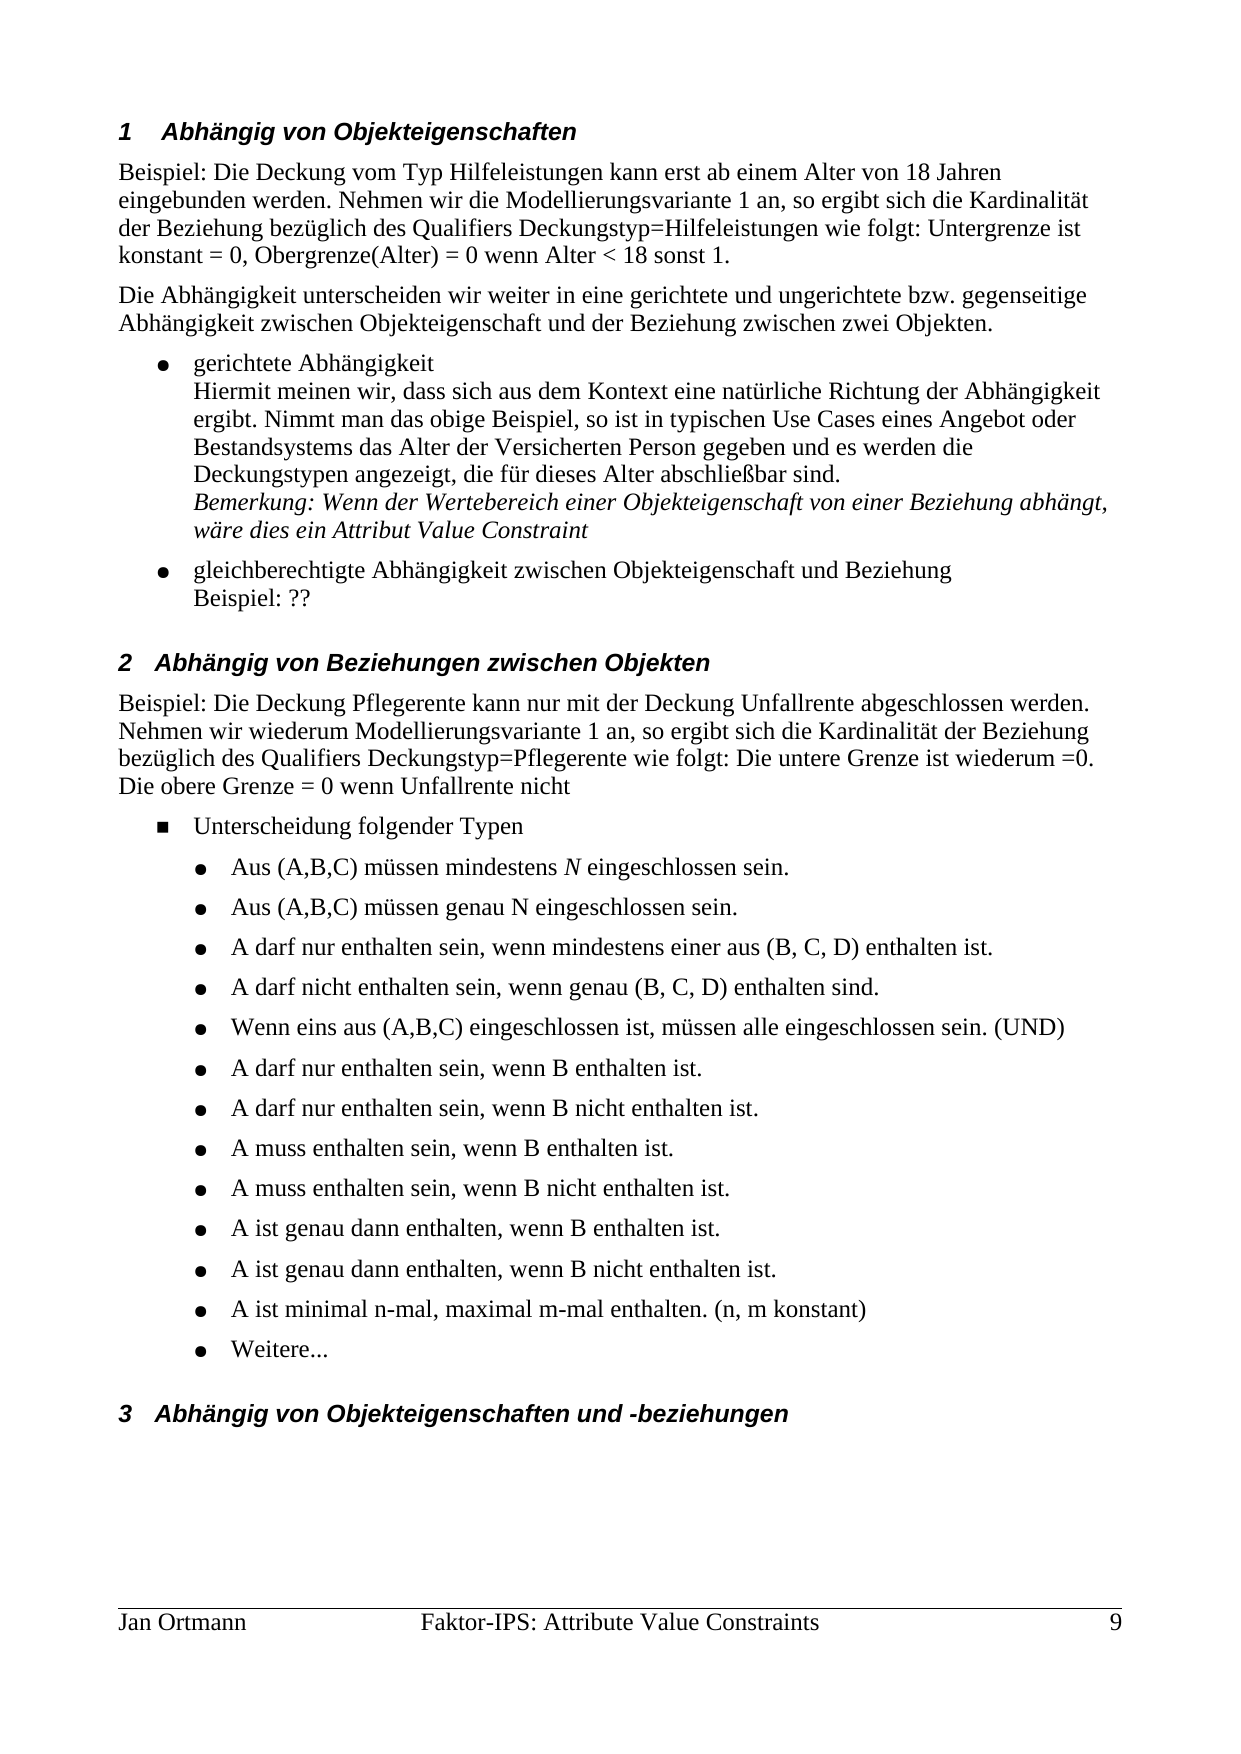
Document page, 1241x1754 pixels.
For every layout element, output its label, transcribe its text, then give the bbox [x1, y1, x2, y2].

list A darf nur enthalten sein, wenn B nicht enthalten ist. [193, 1094, 1122, 1122]
list A muss enthalten sein, wenn B enthalten ist. [193, 1134, 1122, 1162]
list Weitere... [193, 1335, 1122, 1363]
list Aus (A,B,C) müssen genau N eingeschlossen sein. [193, 893, 1122, 921]
text Die Abhängigkeit unterscheiden wir weiter in eine gerichtete und ungerichtete bzw. gegenseitige Abhängigkeit zwischen Objekteigenschaft und der Beziehung zwischen zwei Objekten. [118, 282, 1122, 337]
list gerichtete Abhängigkeit Hiermit meinen wir, dass sich aus dem Kontext eine natürliche Richtung der Abhängigkeit ergibt. Nimmt man das obige Beispiel, so ist in typischen Use Cases eines Angebot oder Bestandsystems das Alter der Versicherten Person gegeben und es werden die Deckungstypen angezeigt, die für dieses Alter abschließbar sind. Bemerkung: Wenn der Wertebereich einer Objekteigenschaft von einer Beziehung abhängt, wäre dies ein Attribut Value Constraint [156, 349, 1122, 543]
list Aus (A,B,C) müssen mindestens N eingeschlossen sein. [193, 853, 1122, 880]
list A darf nicht enthalten sein, wenn genau (B, C, D) enthalten sind. [193, 973, 1122, 1001]
list gleichberechtigte Abhängigkeit zwischen Objekteigenschaft und Beziehung Beispiel: ?? [156, 556, 1122, 611]
subtitle Abhängig von Objekteigenschaften und -beziehungen [118, 1400, 1122, 1428]
text Beispiel: Die Deckung Pflegerente kann nur mit der Deckung Unfallrente abgeschlossen werden. Nehmen wir wiederum Modellierungsvariante 1 an, so ergibt sich die Kardinalität der Beziehung bezüglich des Qualifiers Deckungstyp=Pflegerente wie folgt: Die untere Grenze ist wiederum =0. Die obere Grenze = 0 wenn Unfallrente nicht [118, 689, 1122, 800]
list A ist genau dann enthalten, wenn B nicht enthalten ist. [193, 1255, 1122, 1282]
list A darf nur enthalten sein, wenn mindestens einer aus (B, C, D) enthalten ist. [193, 933, 1122, 961]
list A darf nur enthalten sein, wenn B enthalten ist. [193, 1054, 1122, 1081]
list A ist minimal n-mal, maximal m-mal enthalten. (n, m konstant) [193, 1295, 1122, 1323]
list Unterscheidung folgender Typen [156, 812, 1122, 840]
subtitle Abhängig von Objekteigenschaften [118, 118, 1122, 146]
list A ist genau dann enthalten, wenn B enthalten ist. [193, 1214, 1122, 1242]
subtitle Abhängig von Beziehungen zwischen Objekten [118, 649, 1122, 677]
text Beispiel: Die Deckung vom Typ Hilfeleistungen kann erst ab einem Alter von 18 Jahren eingebunden werden. Nehmen wir die Modellierungsvariante 1 an, so ergibt sich die Kardinalität der Beziehung bezüglich des Qualifiers Deckungstyp=Hilfeleistungen wie folgt: Untergrenze ist konstant = 0, Obergrenze(Alter) = 0 wenn Alter < 18 sonst 1. [118, 158, 1122, 269]
list A muss enthalten sein, wenn B nicht enthalten ist. [193, 1174, 1122, 1202]
list Wenn eins aus (A,B,C) eingeschlossen ist, müssen alle eingeschlossen sein. (UND) [193, 1013, 1122, 1041]
